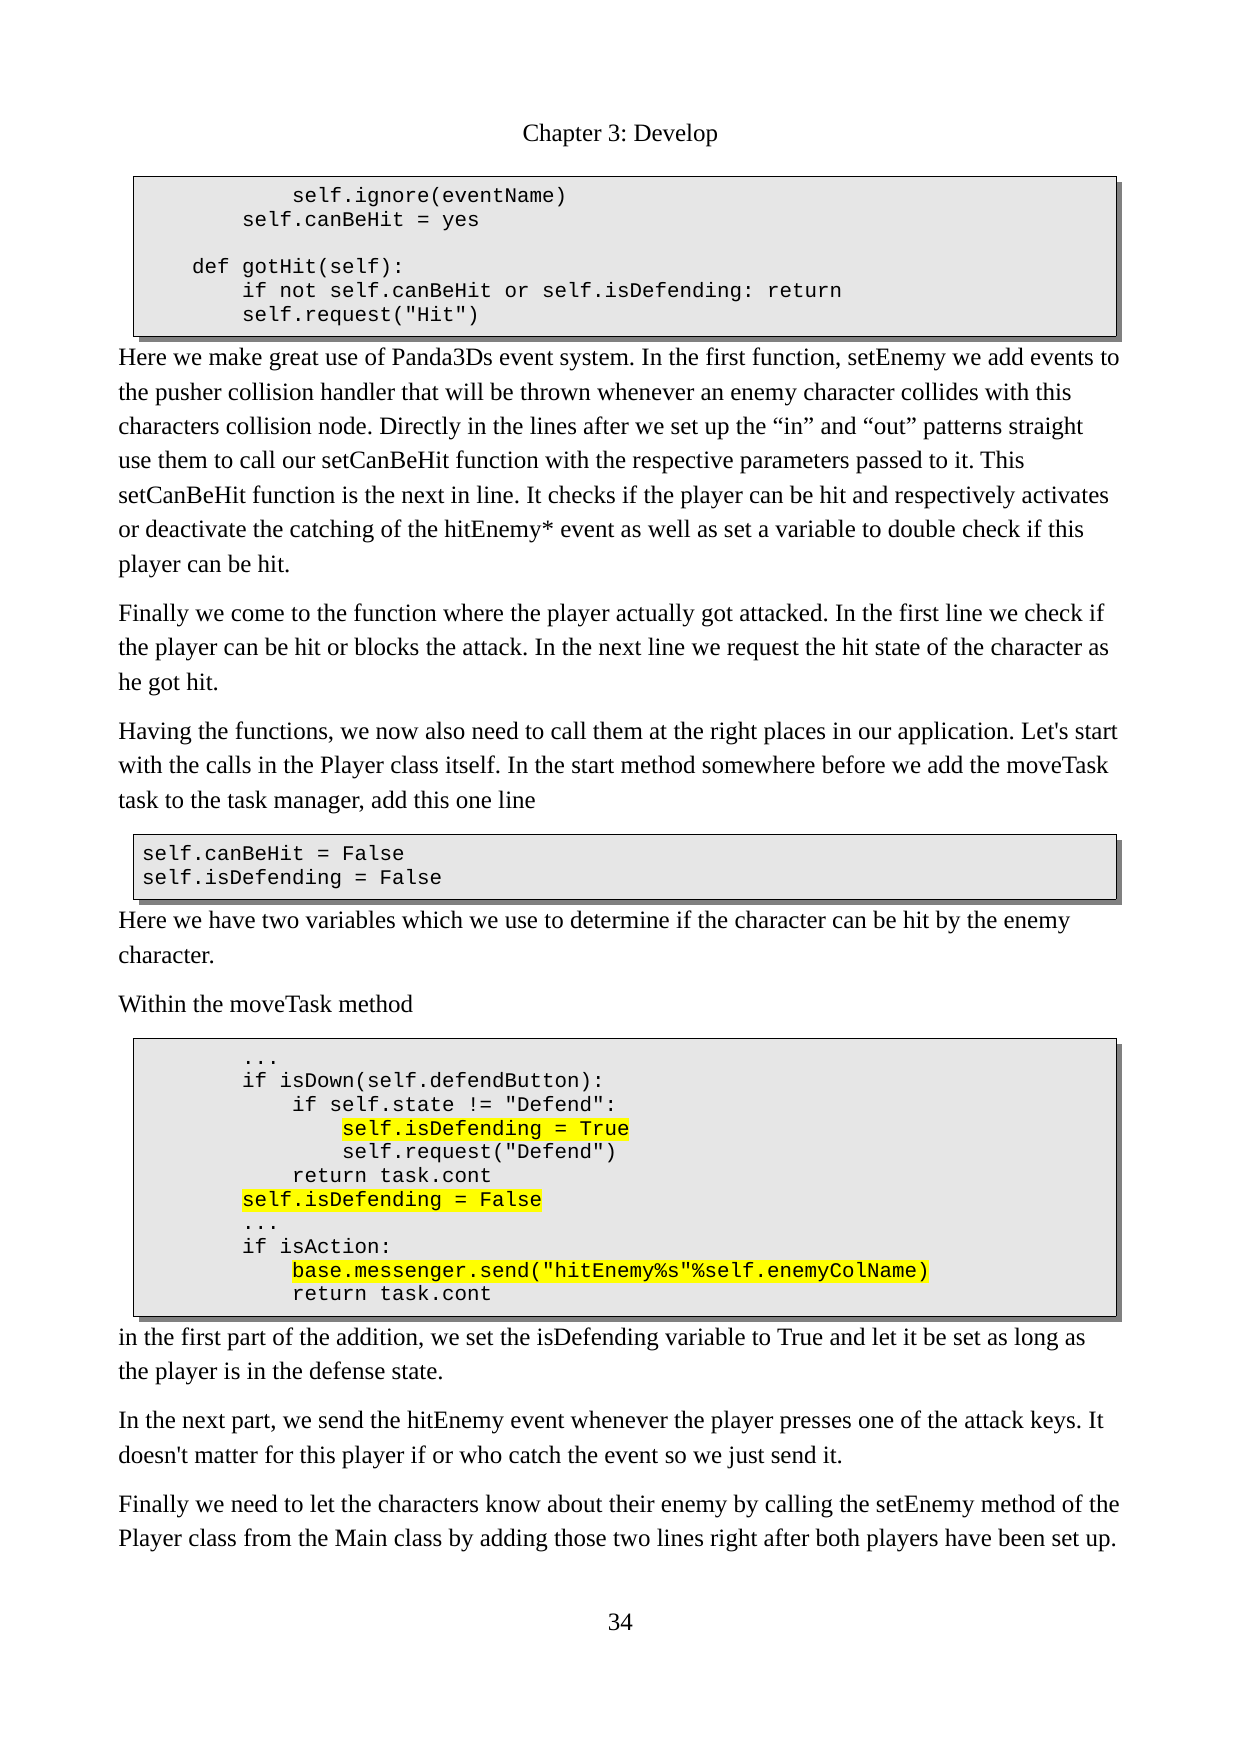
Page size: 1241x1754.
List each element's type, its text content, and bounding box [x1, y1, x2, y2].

text self.isDefending = True [134, 1109, 1116, 1132]
text def gotHit(self): [134, 247, 1116, 271]
text In the next part, we send the hitEnemy event whenever the player presses one of the attack keys. It doesn't matter for this player if or who catch the event so we just send it. [118, 1405, 1122, 1468]
text self.isDefending = False [134, 858, 1116, 899]
text Finally we come to the function where the player actually got attacked. In the first line we check if the player can be hit or blocks the attack. In the next line we request the hit state of the character as he got hit. [118, 598, 1122, 696]
text if isDown(self.defendButton): [134, 1061, 1116, 1085]
text if self.state != "Defend": [134, 1085, 1116, 1109]
text return task.cont [134, 1156, 1116, 1180]
text if isAction: [134, 1227, 1116, 1251]
text in the first part of the addition, we set the isDefending variable to True and let it be set as long as the player is in the defense state. [118, 1322, 1122, 1385]
text self.isDefending = False [134, 1180, 1116, 1203]
text Within the moveTask method [118, 989, 1122, 1017]
text self.ignore(eventName) [134, 177, 1116, 200]
text self.request("Defend") [134, 1132, 1116, 1156]
text return task.cont [134, 1274, 1116, 1316]
text ... [134, 1039, 1116, 1061]
text base.messenger.send("hitEnemy%s"%self.enemyColName) [134, 1251, 1116, 1274]
text Finally we need to let the characters know about their enemy by calling the setEnemy method of the Player class from the Main class by adding those two lines right after both players have been set up. [118, 1489, 1122, 1552]
text Having the functions, we now also need to call them at the right places in our application. Let's start with the calls in the Player class itself. In the start method somewhere before we add the moveTask task to the task manager, add this one line [118, 716, 1122, 814]
text self.request("Hit") [134, 294, 1116, 336]
text Here we make great use of Panda3Ds event system. In the first function, setEnemy we add events to the pusher collision handler that will be thrown whenever an enemy character collides with this characters collision node. Directly in the lines after we set up the “in” and “out” patterns straight use them to call our setCanBeHit function with the respective parameters passed to it. This setCanBeHit function is the next in line. It checks if the player can be hit and respectively activates or deactivate the catching of the hitEnemy* event as well as set a variable to double check if this player can be hit. [118, 342, 1122, 578]
text self.canBeHit = yes [134, 200, 1116, 224]
text ... [134, 1203, 1116, 1227]
text Here we have two variables which we use to determine if the character can be hit by the enemy character. [118, 905, 1122, 968]
text if not self.canBeHit or self.isDefending: return [134, 271, 1116, 294]
text self.canBeHit = False [134, 835, 1116, 858]
